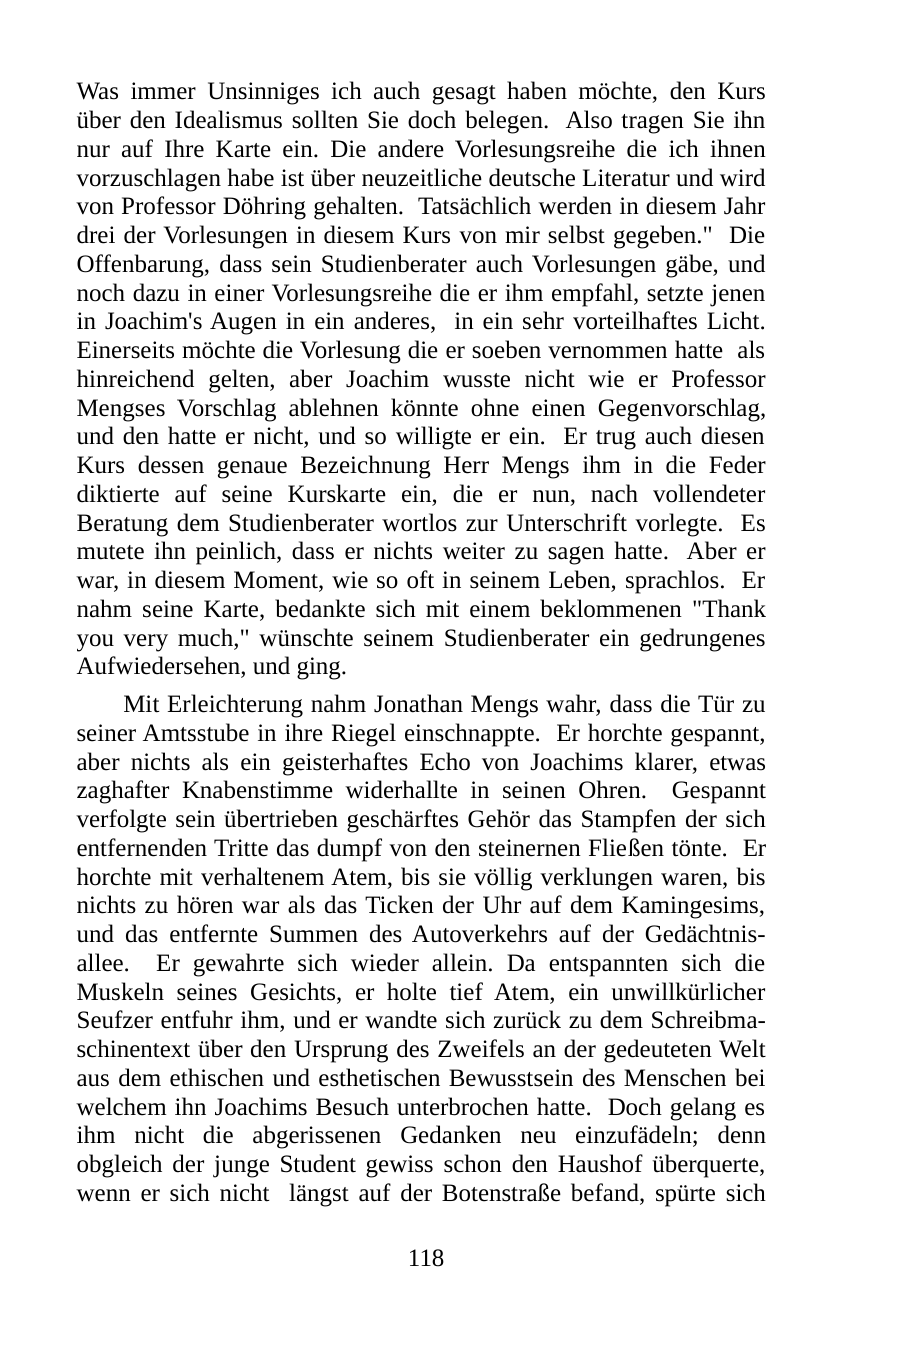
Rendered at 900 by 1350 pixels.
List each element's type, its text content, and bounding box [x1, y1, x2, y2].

text Mit Erleichterung nahm Jonathan Mengs wahr, dass die Tür zu seiner Amtsstube in ihre Riegel einschnappte. Er horchte gespannt, aber nichts als ein geisterhaftes Echo von Joachims klarer, etwas zaghafter Knabenstimme widerhallte in seinen Ohren. Gespannt verfolgte sein übertrieben geschärftes Gehör das Stampfen der sich entfernenden Tritte das dumpf von den steinernen Fließen tönte. Er horchte mit verhaltenem Atem, bis sie völlig verklungen waren, bis nichts zu hören war als das Ticken der Uhr auf dem Kamingesims, und das entfernte Summen des Autoverkehrs auf der Gedächtnis-allee. Er gewahrte sich wieder allein. Da entspannten sich die Muskeln seines Gesichts, er holte tief Atem, ein unwillkürlicher Seufzer entfuhr ihm, und er wandte sich zurück zu dem Schreibma-schinentext über den Ursprung des Zweifels an der gedeuteten Welt aus dem ethischen und esthetischen Bewusstsein des Menschen bei welchem ihn Joachims Besuch unterbrochen hatte. Doch gelang es ihm nicht die abgerissenen Gedanken neu einzufädeln; denn obgleich der junge Student gewiss schon den Haushof überquerte, wenn er sich nicht längst auf der Botenstraße befand, spürte sich [76, 689, 766, 1207]
text Was immer Unsinniges ich auch gesagt haben möchte, den Kurs über den Idealismus sollten Sie doch belegen. Also tragen Sie ihn nur auf Ihre Karte ein. Die andere Vorlesungsreihe die ich ihnen vorzuschlagen habe ist über neuzeitliche deutsche Literatur und wird von Professor Döhring gehalten. Tatsächlich werden in diesem Jahr drei der Vorlesungen in diesem Kurs von mir selbst gegeben." Die Offenbarung, dass sein Studienberater auch Vorlesungen gäbe, und noch dazu in einer Vorlesungsreihe die er ihm empfahl, setzte jenen in Joachim's Augen in ein anderes, in ein sehr vorteilhaftes Licht. Einerseits möchte die Vorlesung die er soeben vernommen hatte als hinreichend gelten, aber Joachim wusste nicht wie er Professor Mengses Vorschlag ablehnen könnte ohne einen Gegenvorschlag, und den hatte er nicht, und so willigte er ein. Er trug auch diesen Kurs dessen genaue Bezeichnung Herr Mengs ihm in die Feder diktierte auf seine Kurskarte ein, die er nun, nach vollendeter Beratung dem Studienberater wortlos zur Unterschrift vorlegte. Es mutete ihn peinlich, dass er nichts weiter zu sagen hatte. Aber er war, in diesem Moment, wie so oft in seinem Leben, sprachlos. Er nahm seine Karte, bedankte sich mit einem beklommenen "Thank you very much," wünschte seinem Studienberater ein gedrungenes Aufwiedersehen, und ging. [76, 76, 766, 680]
